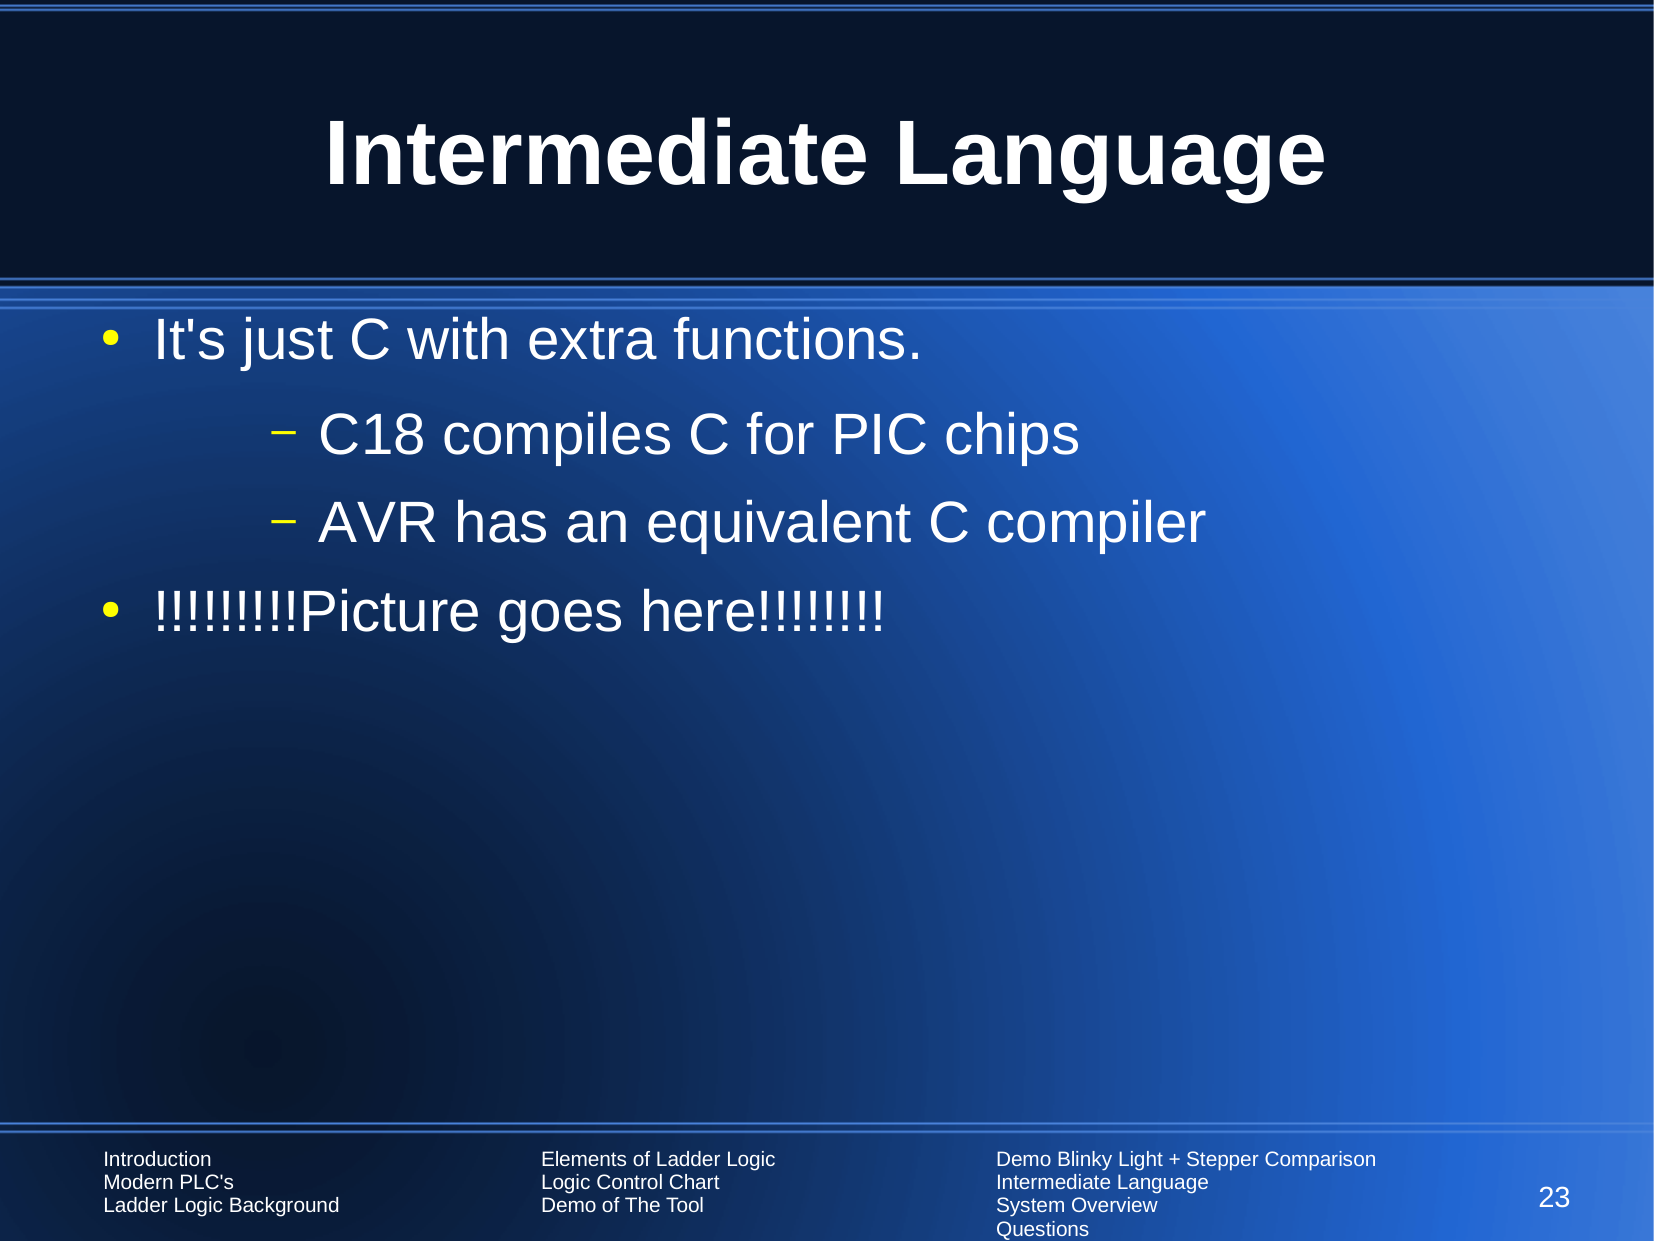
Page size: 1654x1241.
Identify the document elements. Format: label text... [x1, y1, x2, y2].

picture [0, 0, 1654, 1241]
title Intermediate Language [82, 56, 1571, 250]
list It's just C with extra functions. C18 compiles C for PIC chips AVR has an equivalent C compiler !!!!!!!!!Picture goes here!!!!!!!! [82, 307, 1571, 1111]
